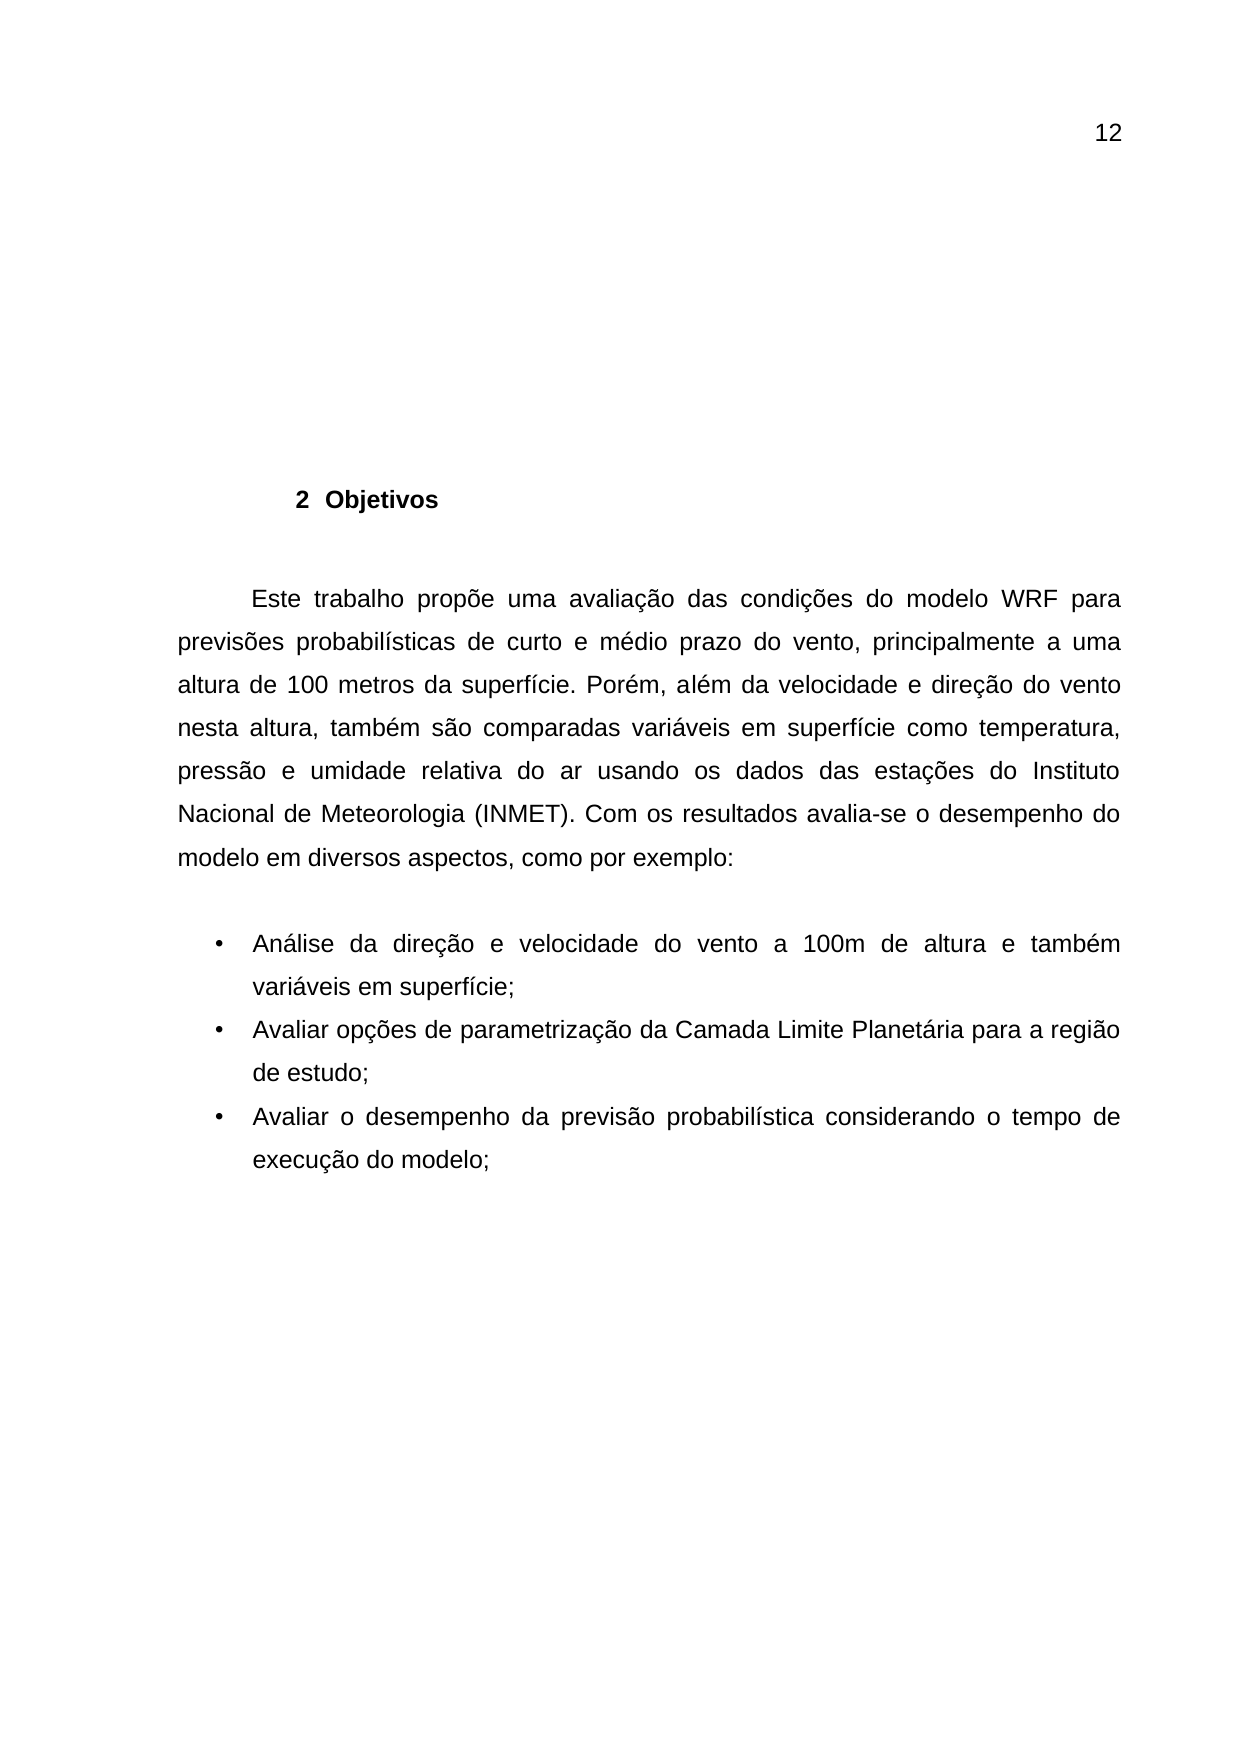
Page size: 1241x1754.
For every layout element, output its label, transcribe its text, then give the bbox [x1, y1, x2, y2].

subtitle Objetivos [207, 485, 1122, 514]
text Este trabalho propõe uma avaliação das condições do modelo WRF para previsões probabilísticas de curto e médio prazo do vento, principalmente a uma altura de 100 metros da superfície. Porém, além da velocidade e direção do vento nesta altura, também são comparadas variáveis em superfície como temperatura, pressão e umidade relativa do ar usando os dados das estações do Instituto Nacional de Meteorologia (INMET). Com os resultados avalia-se o desempenho do modelo em diversos aspectos, como por exemplo: [177, 584, 1122, 871]
list Avaliar o desempenho da previsão probabilística considerando o tempo de execução do modelo; [215, 1101, 1122, 1173]
list Avaliar opções de parametrização da Camada Limite Planetária para a região de estudo; [215, 1015, 1122, 1087]
list Análise da direção e velocidade do vento a 100m de altura e também variáveis em superfície; [215, 929, 1122, 1001]
